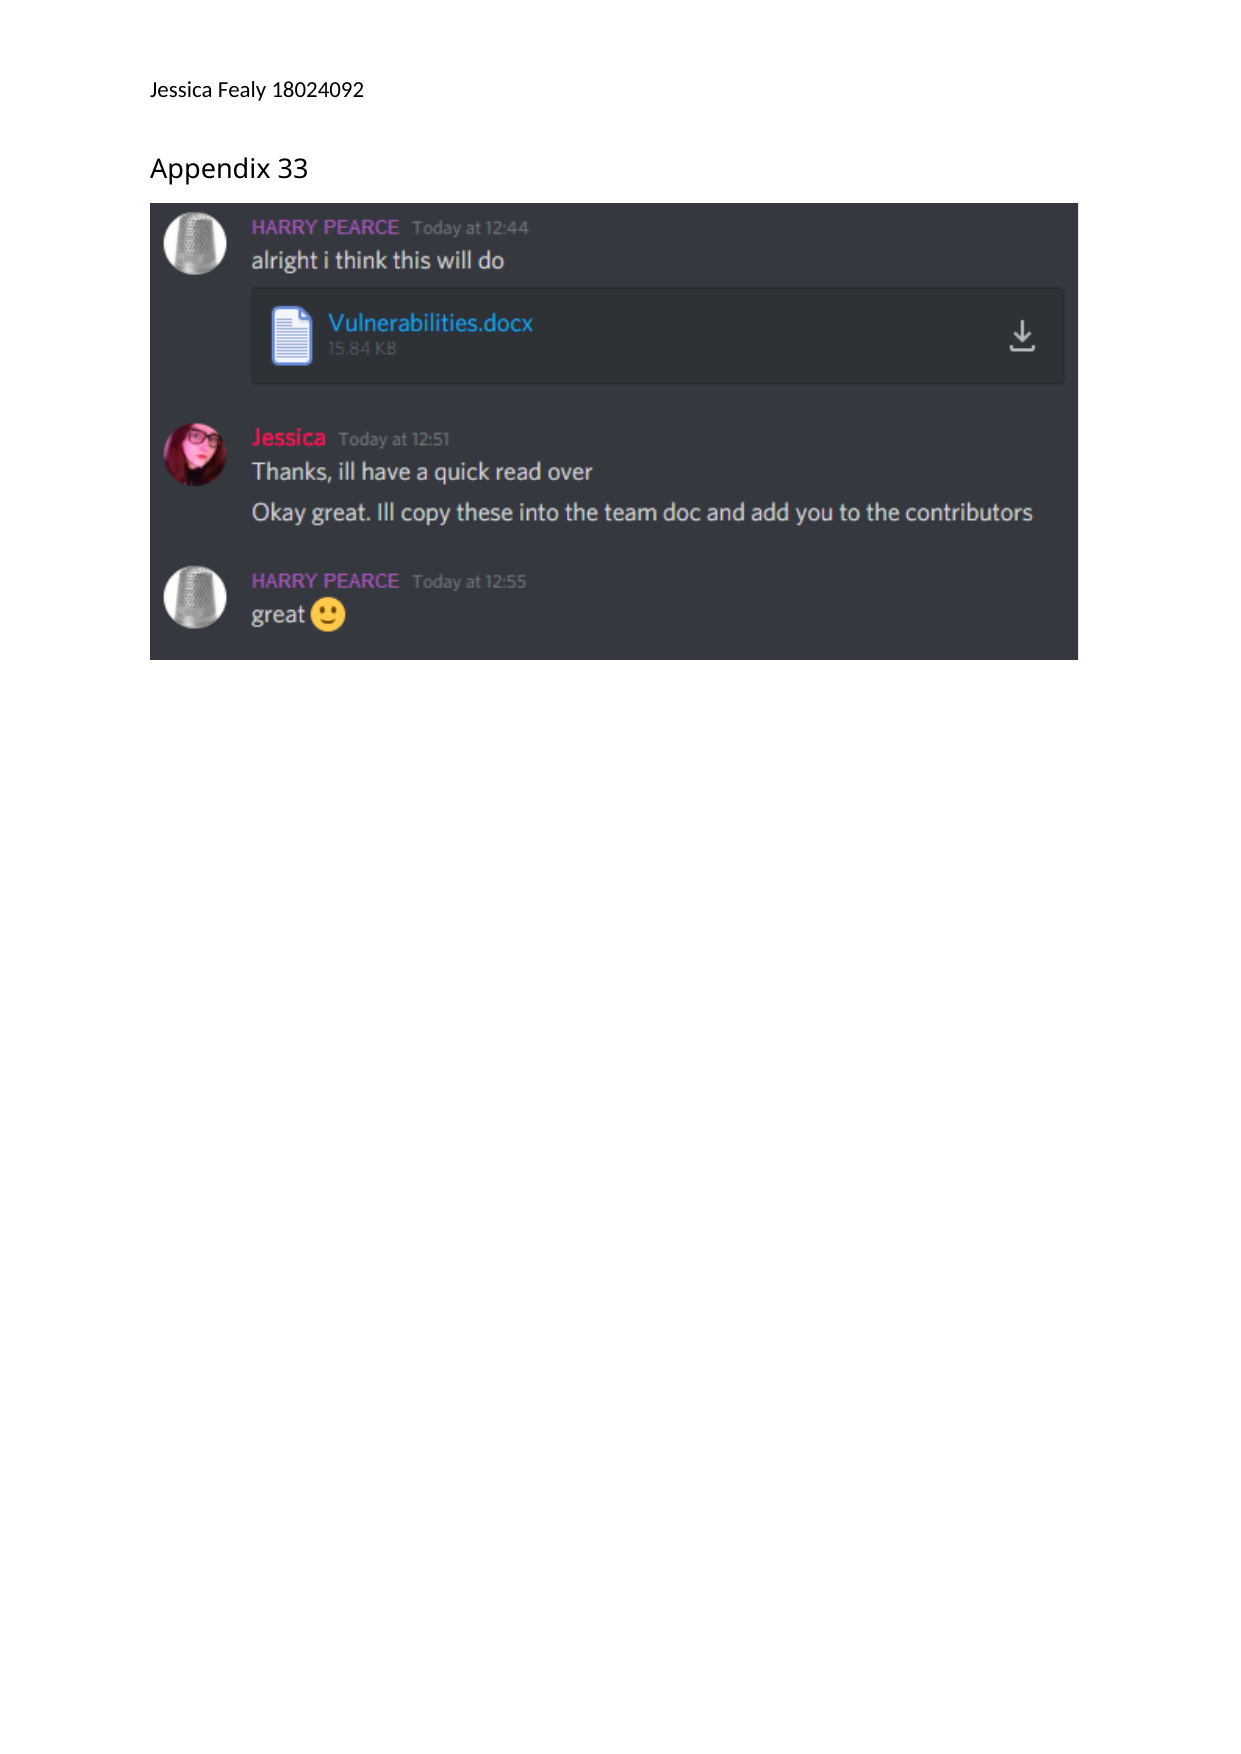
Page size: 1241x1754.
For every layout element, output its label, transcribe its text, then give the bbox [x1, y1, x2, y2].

subtitle Appendix 33 [150, 150, 1090, 187]
